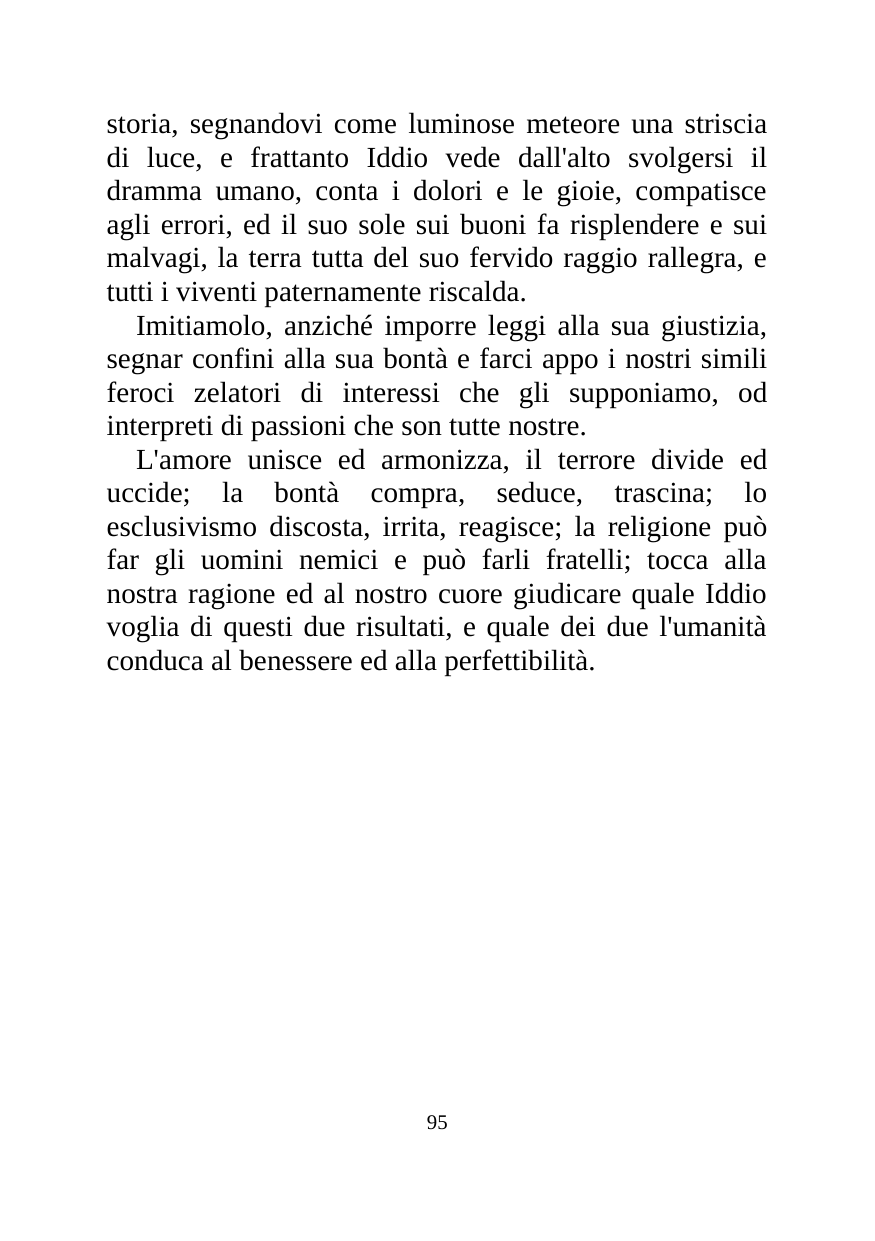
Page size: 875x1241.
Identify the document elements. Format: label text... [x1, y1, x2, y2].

text L'amore unisce ed armonizza, il terrore divide ed uccide; la bontà compra, seduce, trascina; lo esclusivismo discosta, irrita, reagisce; la religione può far gli uomini nemici e può farli fratelli; tocca alla nostra ragione ed al nostro cuore giudicare quale Iddio voglia di questi due risultati, e quale dei due l'umanità conduca al benessere ed alla perfettibilità. [106, 442, 768, 677]
text storia, segnandovi come luminose meteore una striscia di luce, e frattanto Iddio vede dall'alto svolgersi il dramma umano, conta i dolori e le gioie, compatisce agli errori, ed il suo sole sui buoni fa risplendere e sui malvagi, la terra tutta del suo fervido raggio rallegra, e tutti i viventi paternamente riscalda. [106, 106, 768, 308]
text Imitiamolo, anziché imporre leggi alla sua giustizia, segnar confini alla sua bontà e farci appo i nostri simili feroci zelatori di interessi che gli supponiamo, od interpreti di passioni che son tutte nostre. [106, 308, 768, 442]
